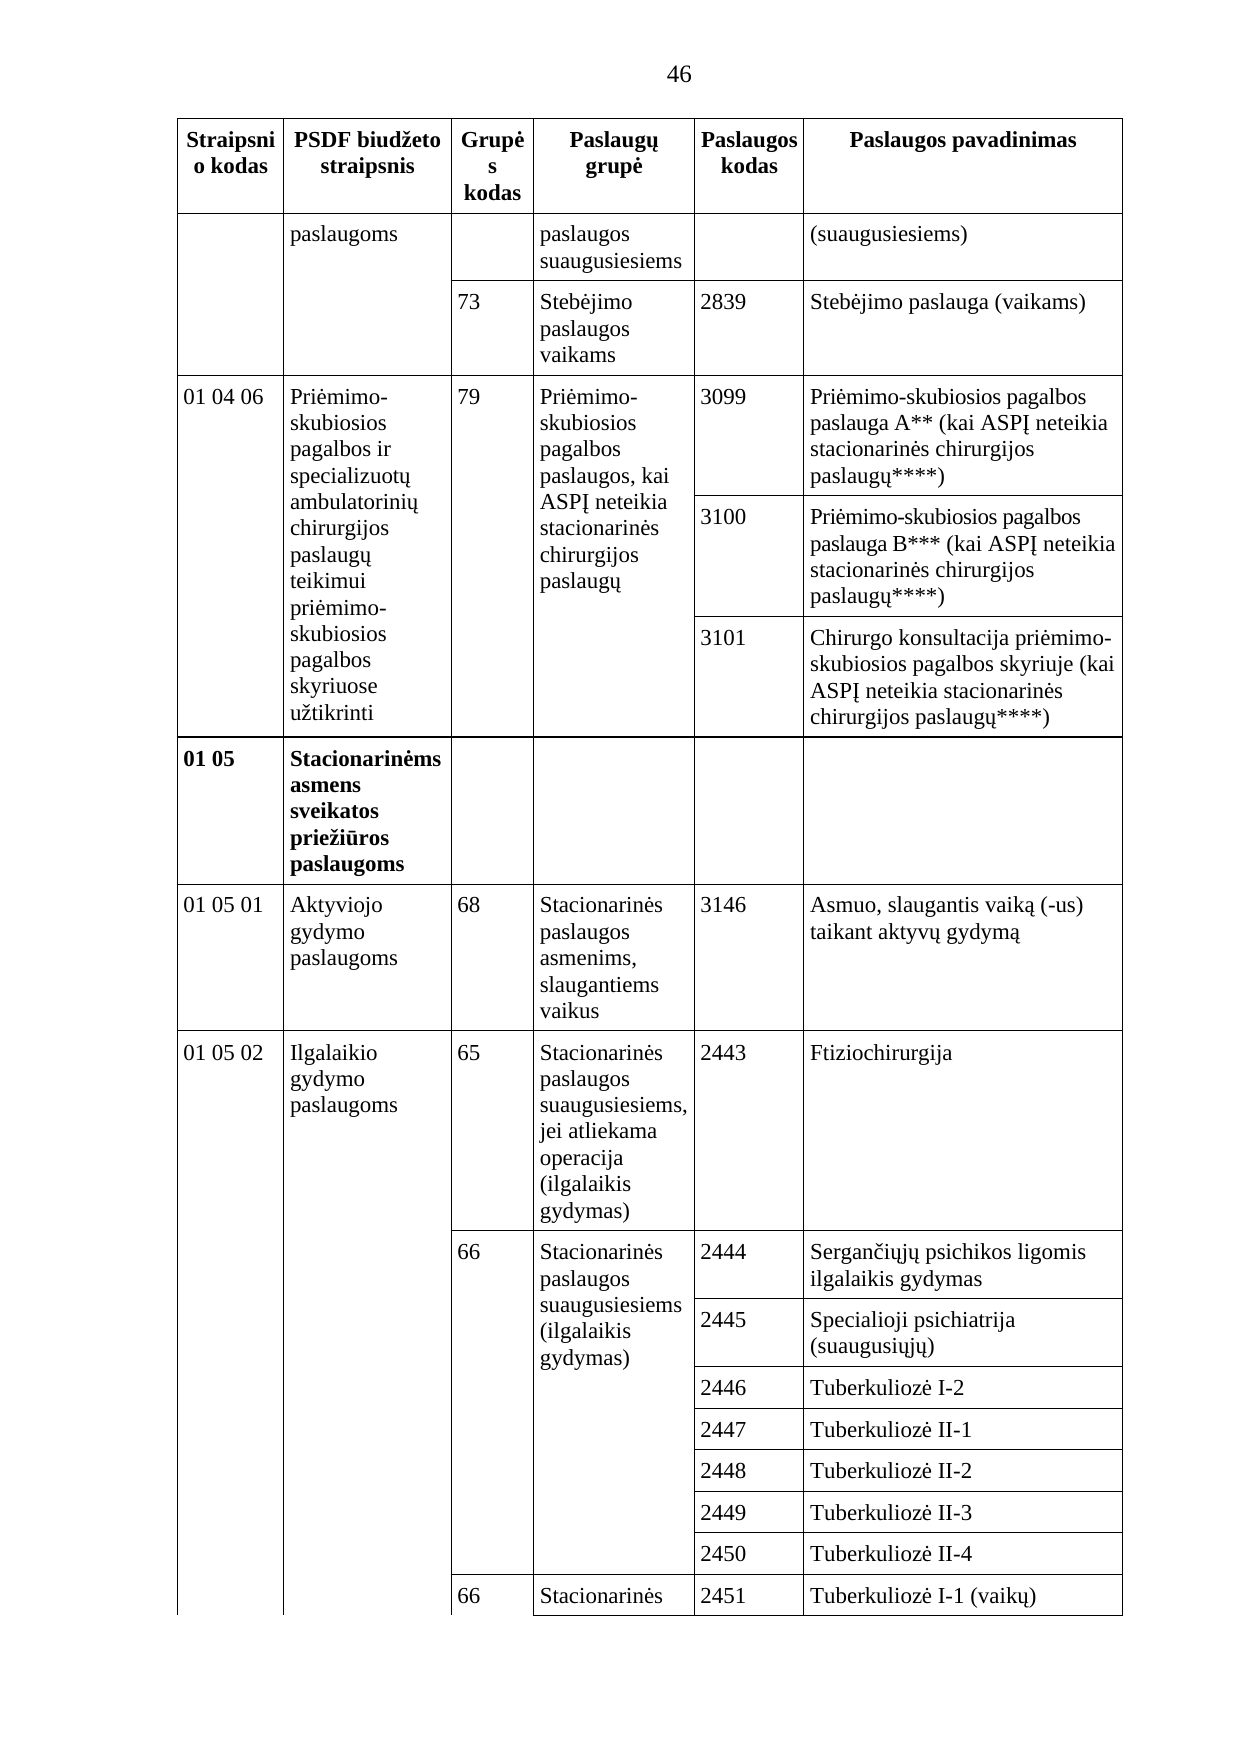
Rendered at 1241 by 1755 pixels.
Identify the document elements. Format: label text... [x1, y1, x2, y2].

table_header Paslaugų grupė [534, 119, 694, 212]
table_cell 2443 [695, 1031, 803, 1230]
table_cell 73 [452, 281, 533, 374]
table_cell Tuberkuliozė II-4 [804, 1533, 1122, 1574]
table_cell [452, 1366, 533, 1407]
table_cell [452, 738, 533, 883]
table_cell [178, 495, 283, 616]
table_cell 3100 [695, 496, 803, 616]
table_cell [452, 1532, 533, 1574]
table_cell 2447 [695, 1409, 803, 1449]
table_cell Stacionarinės paslaugos suaugusiesiems (ilgalaikis gydymas) [534, 1231, 694, 1449]
table_cell Ilgalaikio gydymo paslaugoms [284, 1031, 451, 1230]
table_cell [178, 1532, 283, 1574]
table_header Straipsnio kodas [178, 119, 283, 212]
table_cell [284, 1532, 451, 1574]
table_cell Specialioji psichiatrija (suaugusiųjų) [804, 1299, 1122, 1366]
table_cell 01 05 01 [178, 885, 283, 1030]
table_cell [452, 1298, 533, 1366]
table_cell Stacionarinės [534, 1575, 694, 1615]
table_cell Tuberkuliozė I-1 (vaikų) [804, 1575, 1122, 1615]
table_cell [284, 1449, 451, 1491]
table_cell 66 [452, 1231, 533, 1298]
table_cell [284, 1298, 451, 1366]
table_cell 01 05 02 [178, 1031, 283, 1230]
table_cell [178, 214, 283, 374]
table_cell 3101 [695, 617, 803, 736]
table_cell [534, 1449, 694, 1491]
table_cell Priėmimo-skubiosios pagalbos ir specializuotų ambulatorinių chirurgijos paslaugų teikimui priėmimo-skubiosios pagalbos skyriuose užtikrinti [284, 376, 451, 736]
table_cell Sergančiųjų psichikos ligomis ilgalaikis gydymas [804, 1231, 1122, 1298]
table_cell Chirurgo konsultacija priėmimo-skubiosios pagalbos skyriuje (kai ASPĮ neteikia stacionarinės chirurgijos paslaugų****) [804, 617, 1122, 736]
table_cell [452, 616, 533, 736]
table_header Paslaugos pavadinimas [804, 119, 1122, 212]
table_header PSDF biudžeto straipsnis [284, 119, 451, 212]
table_cell [178, 1408, 283, 1449]
table_cell 01 05 [178, 738, 283, 883]
table_cell Tuberkuliozė I-2 [804, 1367, 1122, 1407]
table_cell [452, 1408, 533, 1449]
table_cell [534, 738, 694, 883]
table_cell paslaugoms [284, 214, 451, 374]
table_cell 68 [452, 885, 533, 1030]
table_cell [178, 1491, 283, 1532]
table_cell Stacionarinės paslaugos asmenims, slaugantiems vaikus [534, 885, 694, 1030]
table_cell Aktyviojo gydymo paslaugoms [284, 885, 451, 1030]
table_cell [178, 1449, 283, 1491]
table_cell [178, 1366, 283, 1407]
table_cell [534, 616, 694, 736]
table_cell 66 [452, 1575, 533, 1615]
table_cell [284, 1491, 451, 1532]
table_cell 2448 [695, 1450, 803, 1491]
table_cell [178, 1574, 283, 1615]
table_cell Stebėjimo paslauga (vaikams) [804, 281, 1122, 374]
table_cell [695, 214, 803, 280]
table_cell Ftiziochirurgija [804, 1031, 1122, 1230]
table_header Grupės kodas [452, 119, 533, 212]
table_cell [178, 616, 283, 736]
table_cell [452, 214, 533, 280]
table_cell 2445 [695, 1299, 803, 1366]
table_cell 79 [452, 376, 533, 495]
table_cell Tuberkuliozė II-1 [804, 1409, 1122, 1449]
table_cell 2444 [695, 1231, 803, 1298]
table_cell 2839 [695, 281, 803, 374]
table_cell [284, 1574, 451, 1615]
table_cell Priėmimo-skubiosios pagalbos paslauga B*** (kai ASPĮ neteikia stacionarinės chirurgijos paslaugų****) [804, 496, 1122, 616]
table_cell 3099 [695, 376, 803, 495]
table_cell Stebėjimo paslaugos vaikams [534, 281, 694, 374]
table_cell [534, 1532, 694, 1574]
table_cell Asmuo, slaugantis vaiką (-us) taikant aktyvų gydymą [804, 885, 1122, 1030]
table_header Paslaugos kodas [695, 119, 803, 212]
table_cell [284, 1366, 451, 1407]
table_cell [804, 738, 1122, 883]
table_cell 2450 [695, 1533, 803, 1574]
table_cell paslaugos suaugusiesiems [534, 214, 694, 280]
table_cell [452, 495, 533, 616]
table_cell Priėmimo-skubiosios pagalbos paslauga A** (kai ASPĮ neteikia stacionarinės chirurgijos paslaugų****) [804, 376, 1122, 495]
table_cell (suaugusiesiems) [804, 214, 1122, 280]
table_cell [695, 738, 803, 883]
table_cell 2446 [695, 1367, 803, 1407]
table_cell 2451 [695, 1575, 803, 1615]
table_cell 2449 [695, 1492, 803, 1532]
table_cell Tuberkuliozė II-2 [804, 1450, 1122, 1491]
table_cell Stacionarinės paslaugos suaugusiesiems, jei atliekama operacija (ilgalaikis gydymas) [534, 1031, 694, 1230]
table_cell Stacionarinėms asmens sveikatos priežiūros paslaugoms [284, 738, 451, 883]
table_cell [178, 1298, 283, 1366]
table_cell [284, 1230, 451, 1298]
table_cell [452, 1449, 533, 1491]
table_cell [534, 1491, 694, 1532]
table_cell [452, 1491, 533, 1532]
table_cell 01 04 06 [178, 376, 283, 495]
table_cell [178, 1230, 283, 1298]
table_cell [284, 1408, 451, 1449]
table_cell 65 [452, 1031, 533, 1230]
table_cell 3146 [695, 885, 803, 1030]
table_cell Priėmimo-skubiosios pagalbos paslaugos, kai ASPĮ neteikia stacionarinės chirurgijos paslaugų [534, 376, 694, 616]
table_cell Tuberkuliozė II-3 [804, 1492, 1122, 1532]
